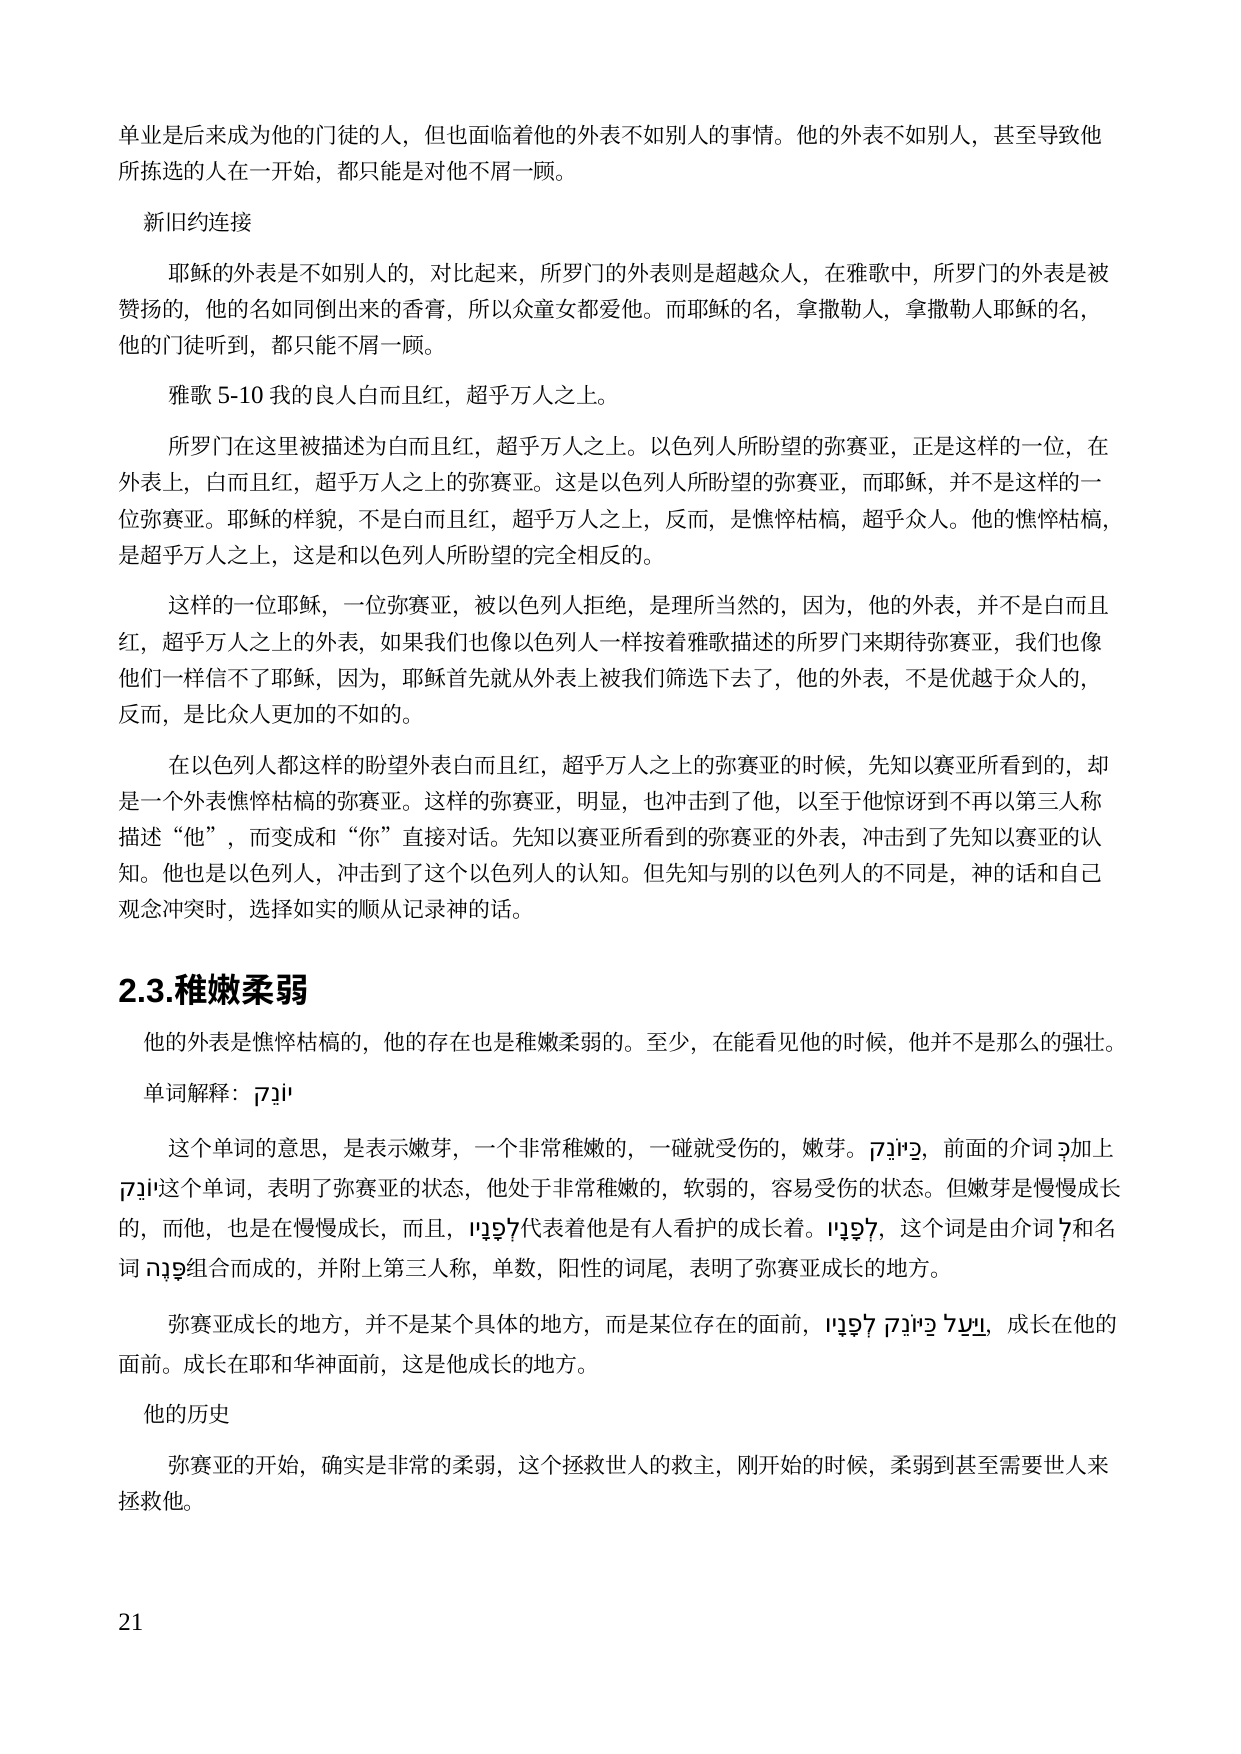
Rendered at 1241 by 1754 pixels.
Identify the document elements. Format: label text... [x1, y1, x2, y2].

text 单业是后来成为他的门徒的人，但也面临着他的外表不如别人的事情。他的外表不如别人，甚至导致他所拣选的人在一开始，都只能是对他不屑一顾。 [118, 118, 1122, 186]
text 这样的一位耶稣，一位弥赛亚，被以色列人拒绝，是理所当然的，因为，他的外表，并不是白而且红，超乎万人之上的外表，如果我们也像以色列人一样按着雅歌描述的所罗门来期待弥赛亚，我们也像他们一样信不了耶稣，因为，耶稣首先就从外表上被我们筛选下去了，他的外表，不是优越于众人的，反而，是比众人更加的不如的。 [118, 589, 1122, 728]
text 弥赛亚成长的地方，并不是某个具体的地方，而是某位存在的面前，וַיַּעַל כַּיּוֹנֵק לְפָנָיו，成长在他的面前。成长在耶和华神面前，这是他成长的地方。 [118, 1307, 1122, 1378]
text 雅歌 5-10 我的良人白而且红，超乎万人之上。 [118, 379, 1122, 410]
text 他的外表是憔悴枯槁的，他的存在也是稚嫩柔弱的。至少，在能看见他的时候，他并不是那么的强壮。 [118, 1025, 1122, 1056]
text 在以色列人都这样的盼望外表白而且红，超乎万人之上的弥赛亚的时候，先知以赛亚所看到的，却是一个外表憔悴枯槁的弥赛亚。这样的弥赛亚，明显，也冲击到了他，以至于他惊讶到不再以第三人称描述“他”，而变成和“你”直接对话。先知以赛亚所看到的弥赛亚的外表，冲击到了先知以赛亚的认知。他也是以色列人，冲击到了这个以色列人的认知。但先知与别的以色列人的不同是，神的话和自己观念冲突时，选择如实的顺从记录神的话。 [118, 748, 1122, 924]
text 新旧约连接 [118, 205, 1122, 236]
text 弥赛亚的开始，确实是非常的柔弱，这个拯救世人的救主，刚开始的时候，柔弱到甚至需要世人来拯救他。 [118, 1448, 1122, 1516]
text 这个单词的意思，是表示嫩芽，一个非常稚嫩的，一碰就受伤的，嫩芽。כַּיּוֹנֵק，前面的介词כְּ加上יוׂנֵק这个单词，表明了弥赛亚的状态，他处于非常稚嫩的，软弱的，容易受伤的状态。但嫩芽是慢慢成长的，而他，也是在慢慢成长，而且，לְפָנָיו代表着他是有人看护的成长着。לְפָנָיו，这个词是由介词לְ和名词פָּנֶה组合而成的，并附上第三人称，单数，阳性的词尾，表明了弥赛亚成长的地方。 [118, 1131, 1122, 1287]
subtitle 2.3.稚嫩柔弱 [118, 964, 1122, 1012]
text 耶稣的外表是不如别人的，对比起来，所罗门的外表则是超越众人，在雅歌中，所罗门的外表是被赞扬的，他的名如同倒出来的香膏，所以众童女都爱他。而耶稣的名，拿撒勒人，拿撒勒人耶稣的名，他的门徒听到，都只能不屑一顾。 [118, 256, 1122, 359]
text 他的历史 [118, 1398, 1122, 1429]
text 所罗门在这里被描述为白而且红，超乎万人之上。以色列人所盼望的弥赛亚，正是这样的一位，在外表上，白而且红，超乎万人之上的弥赛亚。这是以色列人所盼望的弥赛亚，而耶稣，并不是这样的一位弥赛亚。耶稣的样貌，不是白而且红，超乎万人之上，反而，是憔悴枯槁，超乎众人。他的憔悴枯槁，是超乎万人之上，这是和以色列人所盼望的完全相反的。 [118, 429, 1122, 569]
text 单词解释：יוׂנֵק [118, 1076, 1122, 1111]
